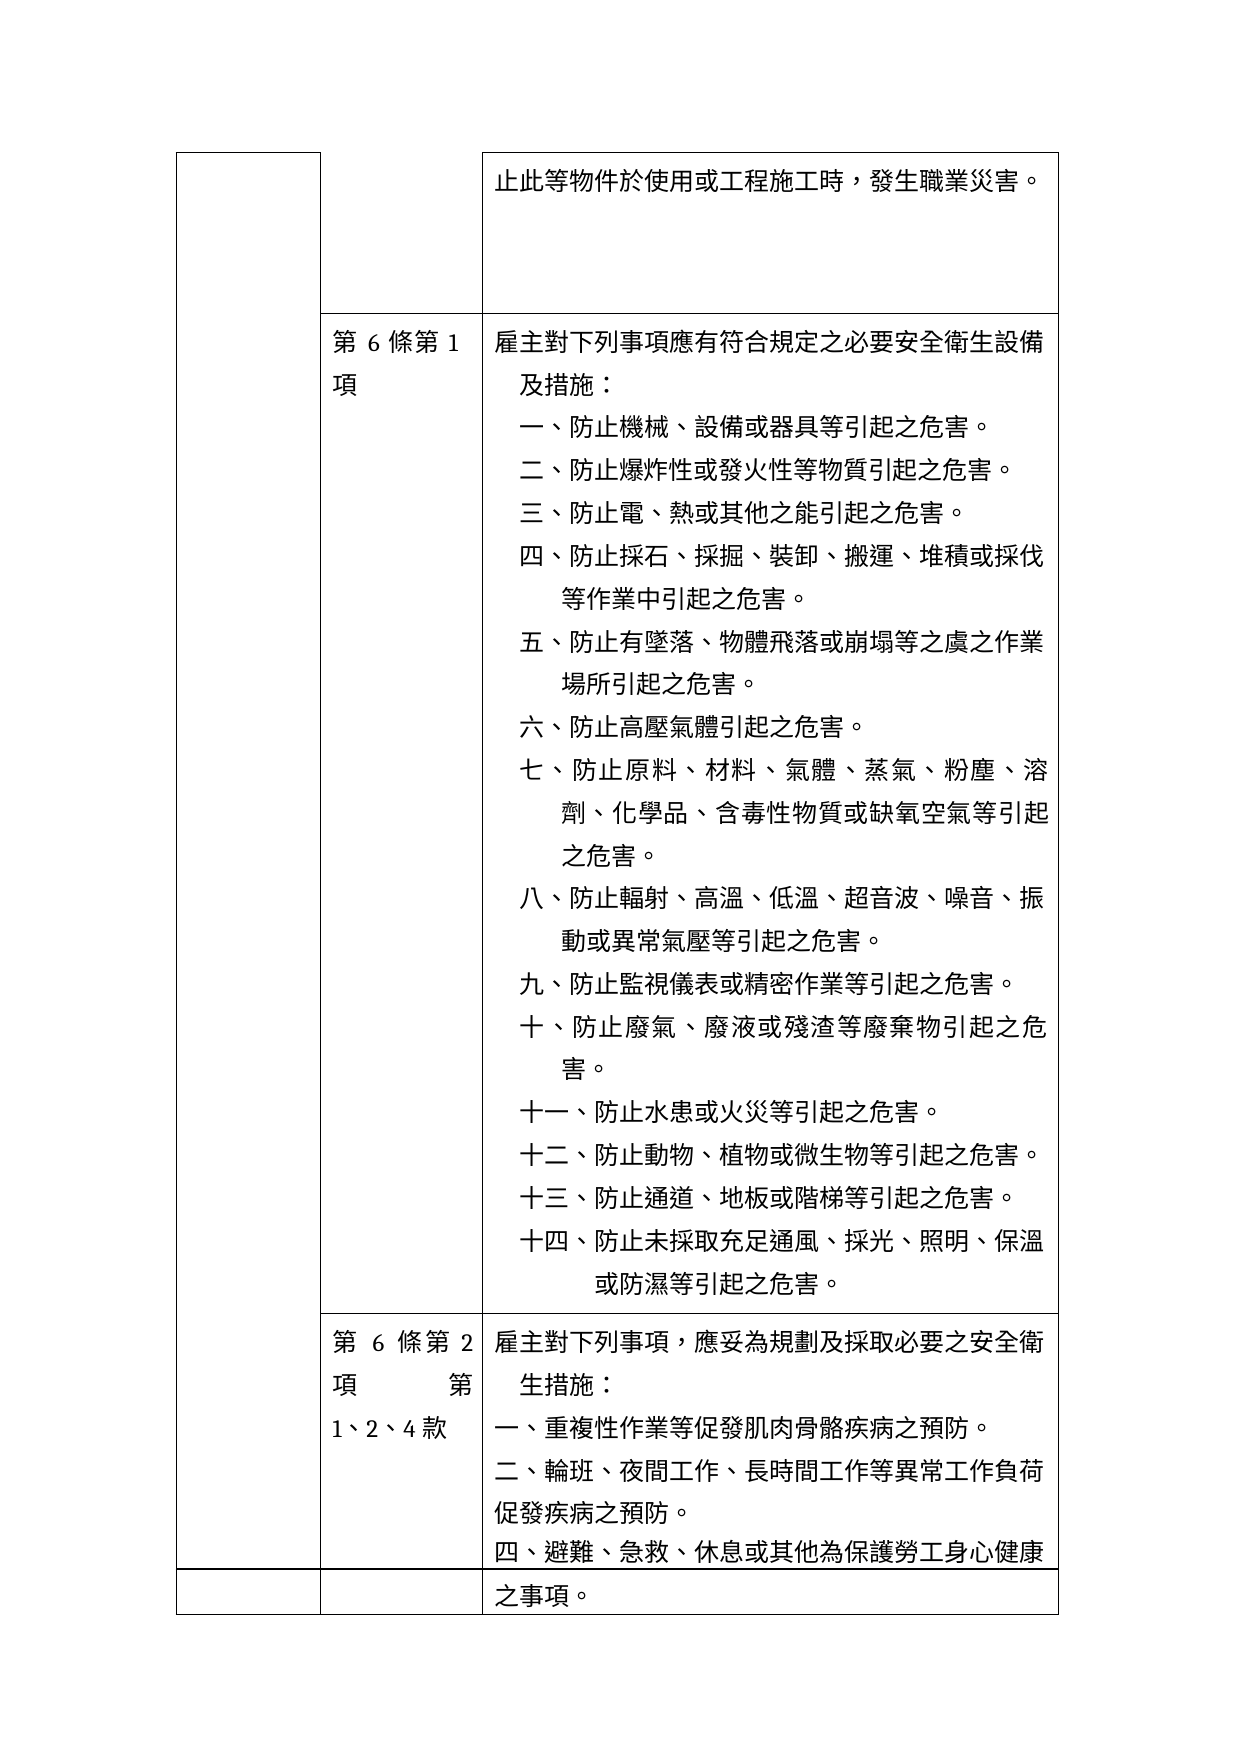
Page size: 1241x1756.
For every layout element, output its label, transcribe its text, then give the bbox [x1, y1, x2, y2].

table_cell 雇主對下列事項，應妥為規劃及採取必要之安全衛生措施： 一、重複性作業等促發肌肉骨骼疾病之預防。 二、輪班、夜間工作、長時間工作等異常工作負荷促發疾病之預防。 四、避難、急救、休息或其他為保護勞工身心健康 [483, 1314, 1058, 1568]
table_cell 第 6 條第 1 項 [321, 314, 482, 1313]
table_header [321, 1570, 482, 1614]
table_header [177, 1570, 320, 1614]
table_header [321, 152, 482, 313]
table_cell 雇主對下列事項應有符合規定之必要安全衛生設備及措施： 一、防止機械、設備或器具等引起之危害。 二、防止爆炸性或發火性等物質引起之危害。三、防止電、熱或其他之能引起之危害。 四、防止採石、採掘、裝卸、搬運、堆積或採伐等作業中引起之危害。 五、防止有墜落、物體飛落或崩塌等之虞之作業場所引起之危害。 六、防止高壓氣體引起之危害。 七、防止原料、材料、氣體、蒸氣、粉塵、溶劑、化學品、含毒性物質或缺氧空氣等引起之危害。 八、防止輻射、高溫、低溫、超音波、噪音、振動或異常氣壓等引起之危害。 九、防止監視儀表或精密作業等引起之危害。 十、防止廢氣、廢液或殘渣等廢棄物引起之危 害。 十一、防止水患或火災等引起之危害。 十二、防止動物、植物或微生物等引起之危害。十三、防止通道、地板或階梯等引起之危害。 十四、防止未採取充足通風、採光、照明、保溫 或防濕等引起之危害。 [483, 314, 1058, 1313]
table_header [177, 153, 320, 1568]
table_cell 第 6 條第 2 項第 1、2、4 款 [321, 1314, 482, 1568]
table_header 之事項。 [483, 1570, 1058, 1614]
table_header 止此等物件於使用或工程施工時，發生職業災害。 [483, 153, 1058, 313]
